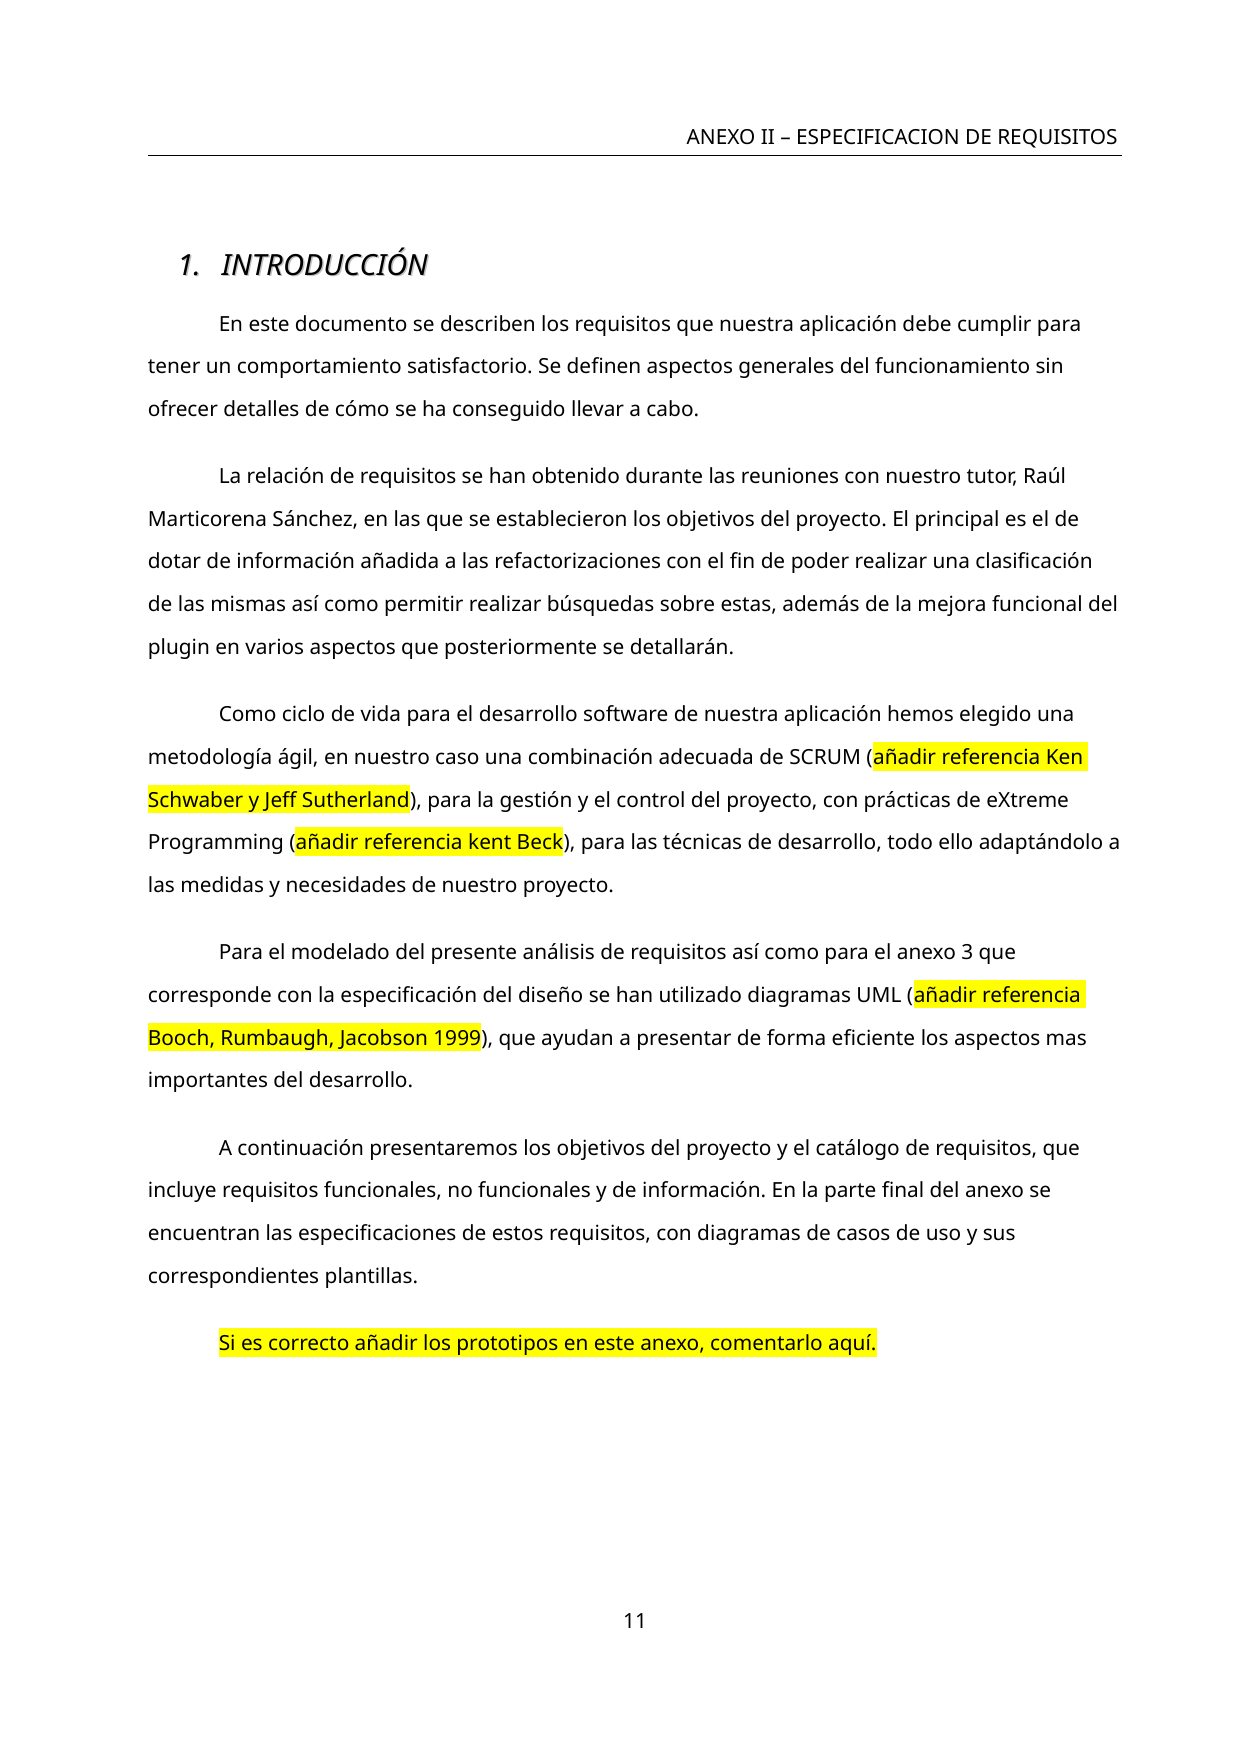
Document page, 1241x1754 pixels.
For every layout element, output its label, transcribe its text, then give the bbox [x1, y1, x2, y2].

text A continuación presentaremos los objetivos del proyecto y el catálogo de requisitos, que incluye requisitos funcionales, no funcionales y de información. En la parte final del anexo se encuentran las especificaciones de estos requisitos, con diagramas de casos de uso y sus correspondientes plantillas. [148, 1133, 1122, 1289]
text En este documento se describen los requisitos que nuestra aplicación debe cumplir para tener un comportamiento satisfactorio. Se definen aspectos generales del funcionamiento sin ofrecer detalles de cómo se ha conseguido llevar a cabo. [148, 309, 1122, 422]
text Si es correcto añadir los prototipos en este anexo, comentarlo aquí. [148, 1328, 1122, 1357]
subtitle INTRODUCCIÓN [177, 244, 1122, 284]
text Para el modelado del presente análisis de requisitos así como para el anexo 3 que corresponde con la especificación del diseño se han utilizado diagramas UML (añadir referencia Booch, Rumbaugh, Jacobson 1999), que ayudan a presentar de forma eficiente los aspectos mas importantes del desarrollo. [148, 937, 1122, 1094]
text Como ciclo de vida para el desarrollo software de nuestra aplicación hemos elegido una metodología ágil, en nuestro caso una combinación adecuada de SCRUM (añadir referencia Ken Schwaber y Jeff Sutherland), para la gestión y el control del proyecto, con prácticas de eXtreme Programming (añadir referencia kent Beck), para las técnicas de desarrollo, todo ello adaptándolo a las medidas y necesidades de nuestro proyecto. [148, 699, 1122, 898]
text La relación de requisitos se han obtenido durante las reuniones con nuestro tutor, Raúl Marticorena Sánchez, en las que se establecieron los objetivos del proyecto. El principal es el de dotar de información añadida a las refactorizaciones con el fin de poder realizar una clasificación de las mismas así como permitir realizar búsquedas sobre estas, además de la mejora funcional del plugin en varios aspectos que posteriormente se detallarán. [148, 461, 1122, 660]
